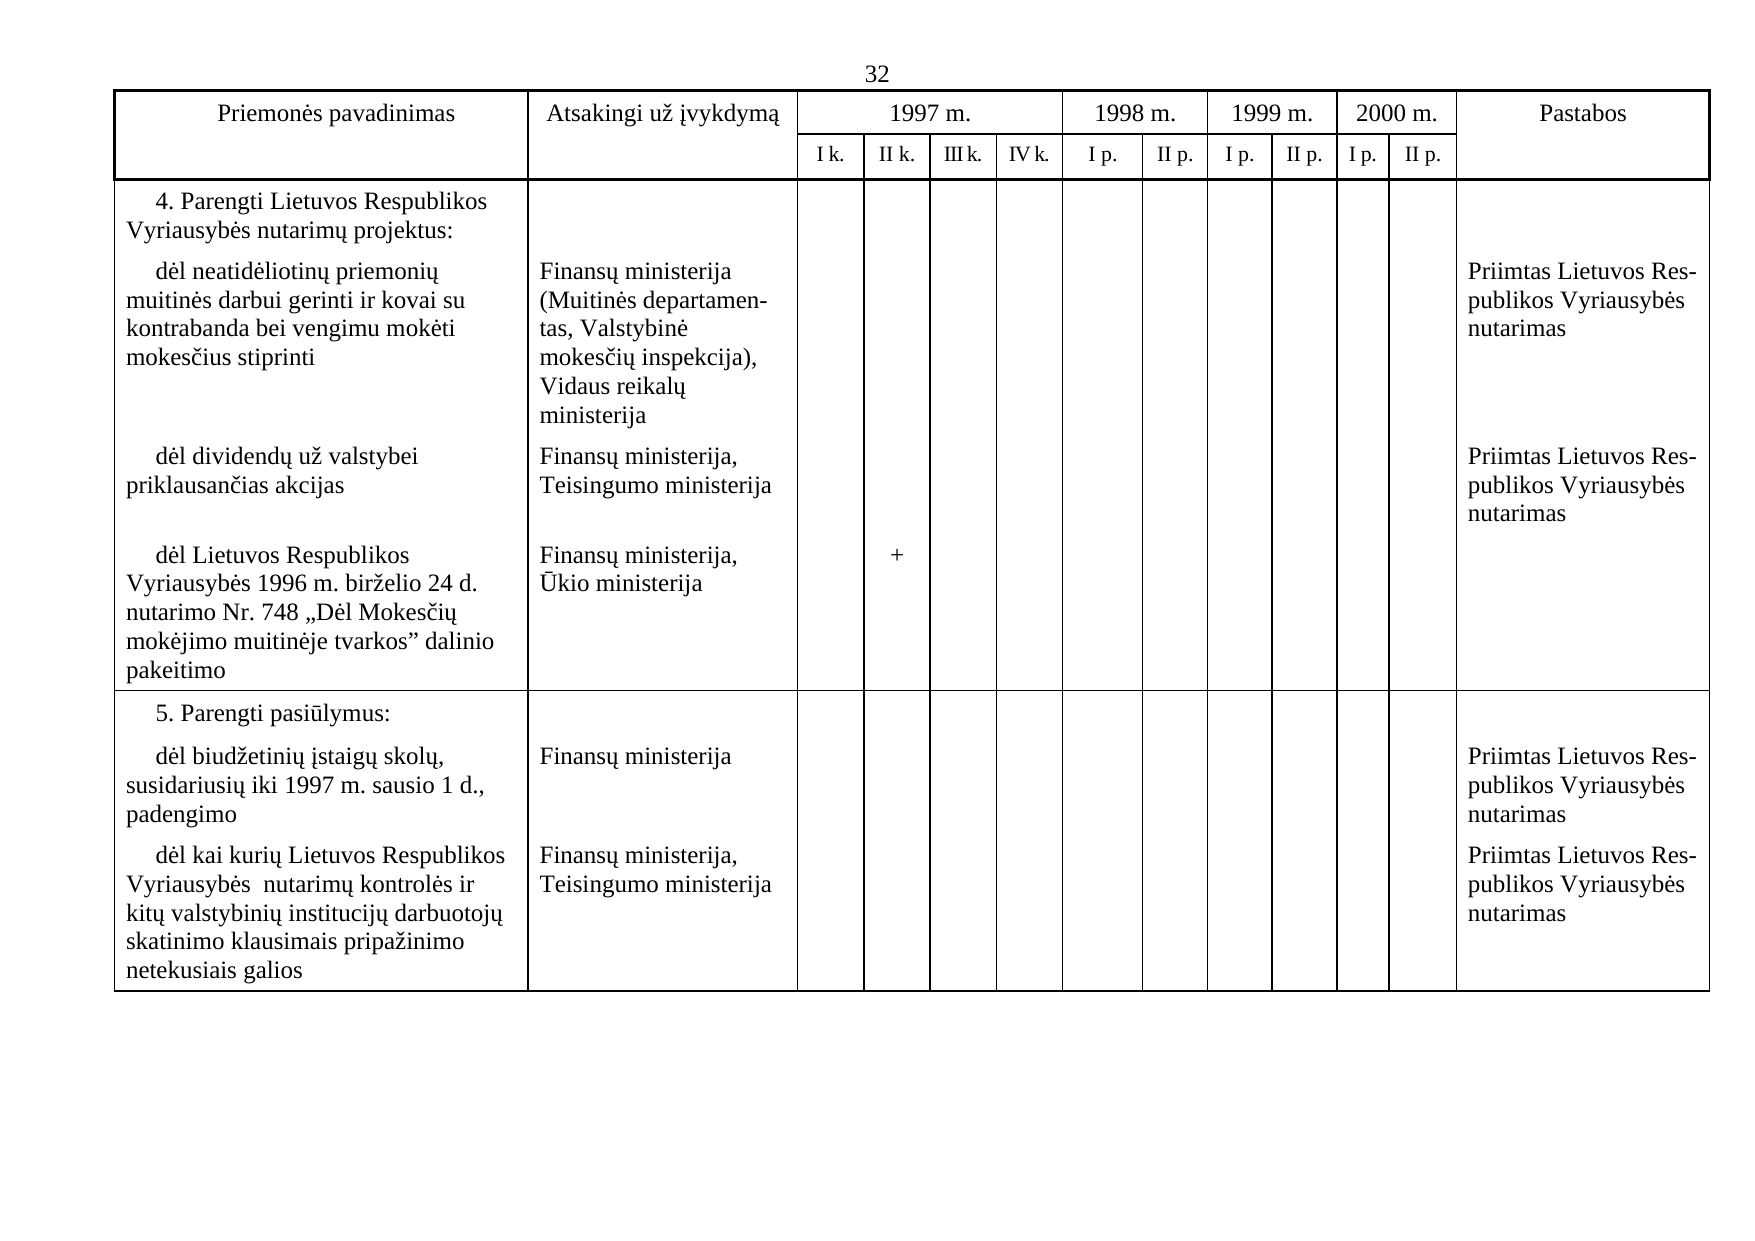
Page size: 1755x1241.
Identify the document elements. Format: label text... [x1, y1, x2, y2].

table_cell [1338, 691, 1388, 735]
table_cell [1143, 181, 1207, 250]
table_cell I p. [1208, 135, 1271, 178]
table_cell [1338, 181, 1388, 250]
table_cell III k. [931, 135, 996, 178]
table_cell [1143, 250, 1207, 435]
table_cell [1390, 735, 1456, 834]
table_cell [1208, 250, 1271, 435]
table_cell [1457, 534, 1709, 690]
table_header Priemonės pavadinimas [116, 92, 527, 133]
table_cell II p. [1390, 135, 1456, 178]
table_cell II p. [1273, 135, 1336, 178]
table_cell [1338, 735, 1388, 834]
table_cell [931, 181, 996, 250]
table_cell [997, 435, 1062, 533]
table_cell Finansų ministerija (Muitinės departamen-tas, Valstybinė mokesčių inspekcija), Vidaus reikalų ministerija [529, 250, 797, 435]
table_cell [865, 250, 929, 435]
table_cell [865, 834, 929, 990]
table_cell dėl neatidėliotinų priemonių muitinės darbui gerinti ir kovai su kontrabanda bei vengimu mokėti mokesčius stiprinti [115, 250, 527, 435]
table_header 1997 m. [798, 92, 1062, 133]
table_header 1998 m. [1063, 92, 1207, 133]
table_cell [1208, 534, 1271, 690]
table_header 1999 m. [1208, 92, 1336, 133]
table_cell [865, 435, 929, 533]
table_cell [1208, 181, 1271, 250]
table_cell Priimtas Lietuvos Res-publikos Vyriausybės nutarimas [1457, 435, 1709, 533]
table_cell [1457, 133, 1708, 178]
table_cell [1390, 181, 1456, 250]
table_cell I p. [1338, 135, 1388, 178]
table_cell Finansų ministerija, Teisingumo ministerija [529, 834, 797, 990]
table_cell [1273, 435, 1336, 533]
table_cell [1338, 250, 1388, 435]
table_cell [865, 735, 929, 834]
table_cell Priimtas Lietuvos Res-publikos Vyriausybės nutarimas [1457, 834, 1709, 990]
table_cell [1273, 834, 1336, 990]
table_cell [1273, 735, 1336, 834]
table_cell Priimtas Lietuvos Res-publikos Vyriausybės nutarimas [1457, 735, 1709, 834]
table_cell II p. [1143, 135, 1207, 178]
table_cell [798, 691, 863, 735]
table_cell [1208, 435, 1271, 533]
table_cell [529, 691, 797, 735]
table_cell [997, 834, 1062, 990]
table_cell [1143, 691, 1207, 735]
table_cell [1457, 691, 1709, 735]
table_cell [1457, 181, 1709, 250]
table_cell [798, 435, 863, 533]
table_header Atsakingi už įvykdymą [529, 92, 797, 133]
table_cell dėl Lietuvos Respublikos Vyriausybės 1996 m. birželio 24 d. nutarimo Nr. 748 „Dėl Mokesčių mokėjimo muitinėje tvarkos” dalinio pakeitimo [115, 534, 527, 690]
table_cell [1390, 534, 1456, 690]
table_cell II k. [865, 135, 929, 178]
table_cell [1338, 534, 1388, 690]
table_cell [1338, 435, 1388, 533]
table_cell [931, 834, 996, 990]
table_cell [931, 691, 996, 735]
table_cell [1208, 834, 1271, 990]
table_cell Priimtas Lietuvos Res-publikos Vyriausybės nutarimas [1457, 250, 1709, 435]
table_cell I p. [1063, 135, 1142, 178]
table_cell [1390, 691, 1456, 735]
table_cell Finansų ministerija, Ūkio ministerija [529, 534, 797, 690]
table_cell [1063, 735, 1142, 834]
table_cell [1390, 834, 1456, 990]
table_cell [1063, 435, 1142, 533]
table_cell [931, 435, 996, 533]
table_cell [1273, 181, 1336, 250]
table_cell 4. Parengti Lietuvos Respublikos Vyriausybės nutarimų projektus: [115, 181, 527, 250]
table_cell Finansų ministerija [529, 735, 797, 834]
table_cell [931, 534, 996, 690]
table_cell [931, 250, 996, 435]
table_cell [1063, 691, 1142, 735]
table_cell [798, 534, 863, 690]
table_cell [1273, 250, 1336, 435]
table_cell I k. [798, 135, 863, 178]
table_header Pastabos [1457, 92, 1708, 133]
table_cell dėl kai kurių Lietuvos Respublikos Vyriausybės nutarimų kontrolės ir kitų valstybinių institucijų darbuotojų skatinimo klausimais pripažinimo netekusiais galios [115, 834, 527, 990]
table_cell [1143, 834, 1207, 990]
table_cell + [865, 534, 929, 690]
table_cell dėl dividendų už valstybei priklausančias akcijas [115, 435, 527, 533]
table_cell [1390, 250, 1456, 435]
table_cell [798, 250, 863, 435]
table_cell [865, 691, 929, 735]
table_cell [798, 181, 863, 250]
table_cell [997, 181, 1062, 250]
table_cell [529, 181, 797, 250]
table_cell [116, 133, 527, 178]
table_cell [997, 691, 1062, 735]
table_cell [1338, 834, 1388, 990]
table_cell [1143, 534, 1207, 690]
table_cell dėl biudžetinių įstaigų skolų, susidariusių iki 1997 m. sausio 1 d., padengimo [115, 735, 527, 834]
table_cell [1143, 435, 1207, 533]
table_cell [529, 133, 797, 178]
table_cell [1063, 534, 1142, 690]
table_cell Finansų ministerija, Teisingumo ministerija [529, 435, 797, 533]
table_cell [798, 834, 863, 990]
table_cell [1273, 691, 1336, 735]
table_cell 5. Parengti pasiūlymus: [115, 691, 527, 735]
table_cell [1143, 735, 1207, 834]
table_cell [997, 250, 1062, 435]
table_cell IV k. [997, 135, 1062, 178]
table_cell [1063, 250, 1142, 435]
table_cell [1208, 735, 1271, 834]
table_cell [1063, 181, 1142, 250]
table_cell [1273, 534, 1336, 690]
table_header 2000 m. [1338, 92, 1456, 133]
table_cell [798, 735, 863, 834]
table_cell [997, 735, 1062, 834]
table_cell [931, 735, 996, 834]
table_cell [1390, 435, 1456, 533]
table_cell [1208, 691, 1271, 735]
table_cell [997, 534, 1062, 690]
table_cell [865, 181, 929, 250]
table_cell [1063, 834, 1142, 990]
